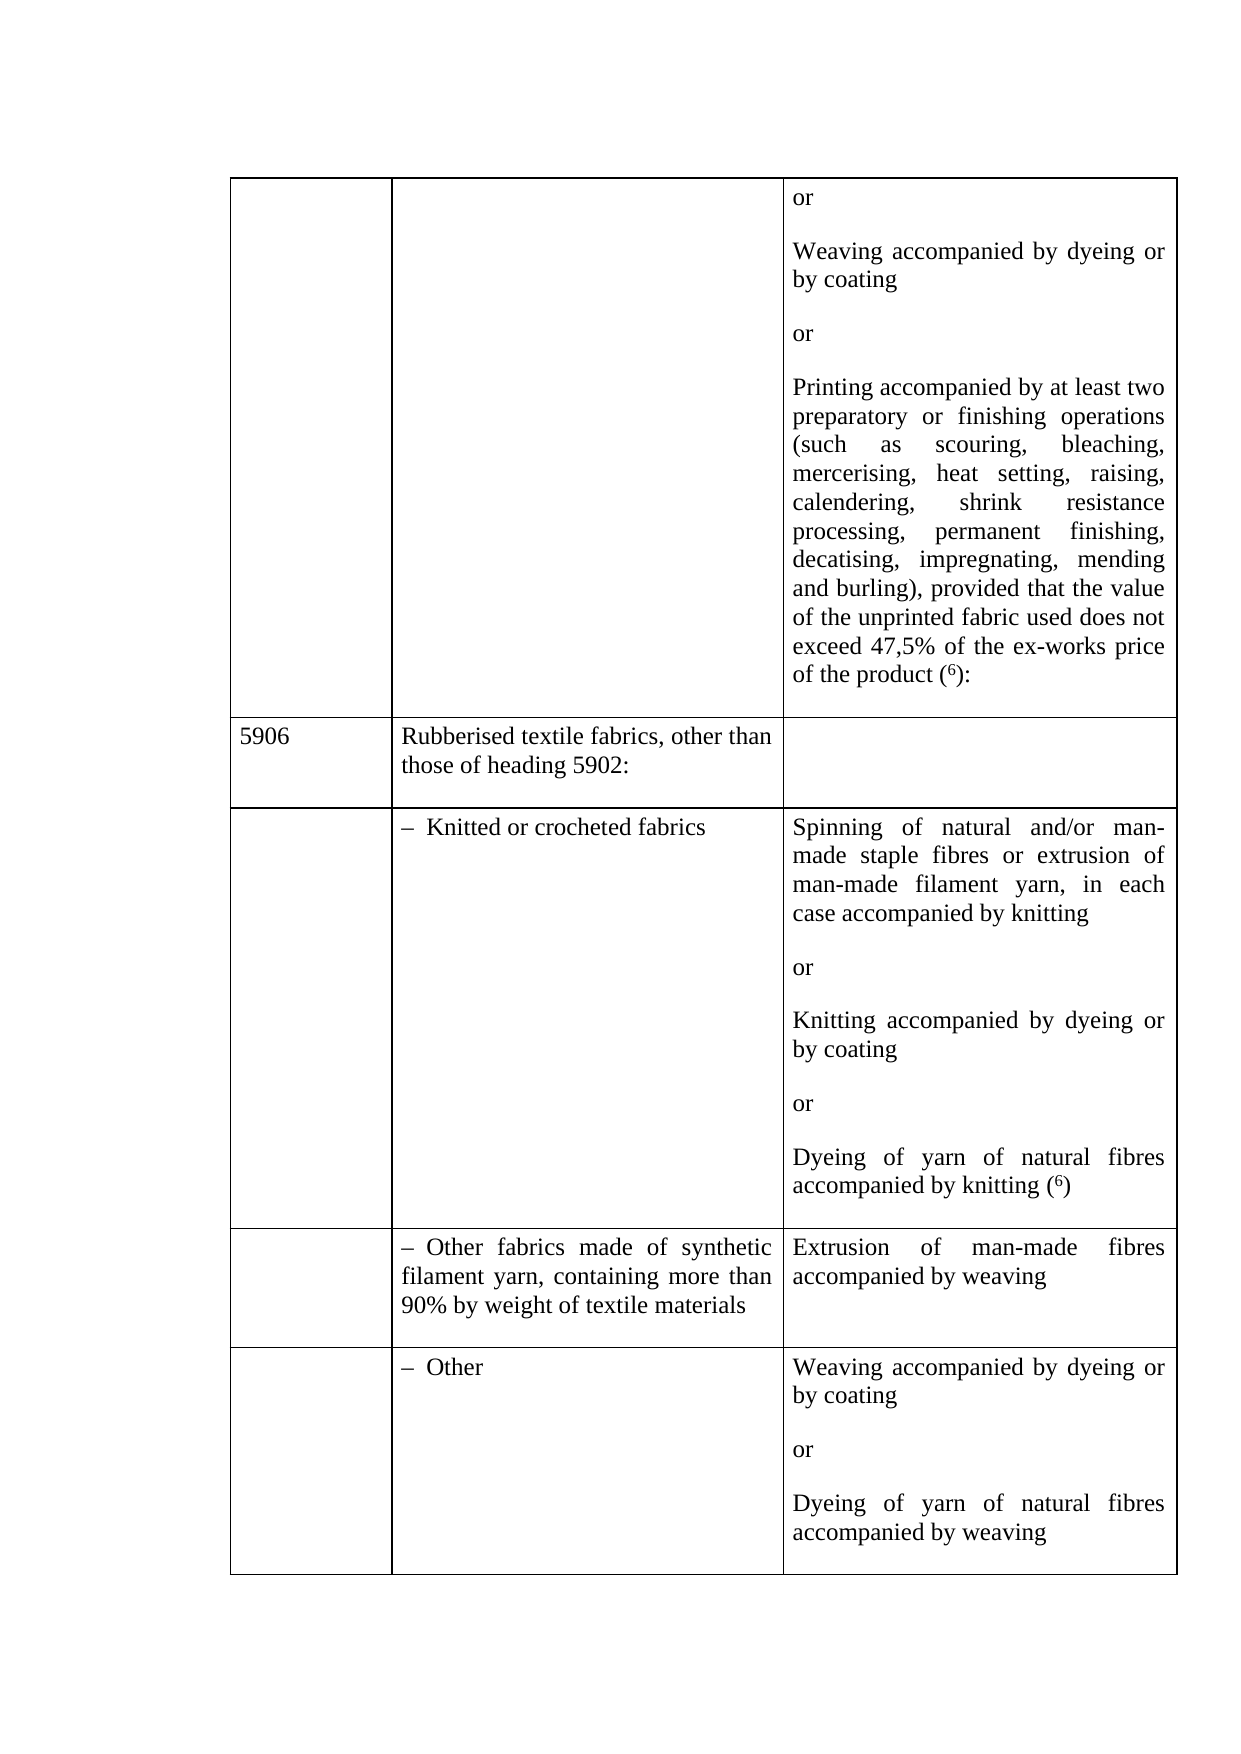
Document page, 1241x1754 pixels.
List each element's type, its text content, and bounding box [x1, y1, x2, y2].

table_cell – Other [393, 1348, 783, 1573]
table_cell – Knitted or crocheted fabrics [393, 809, 783, 1227]
table_cell [231, 179, 391, 716]
table_cell Rubberised textile fabrics, other than those of heading 5902: [393, 718, 783, 807]
table_cell [393, 179, 783, 716]
table_cell Weaving accompanied by dyeing or by coating or Dyeing of yarn of natural fibres accompanied by weaving [784, 1348, 1176, 1573]
table_cell [231, 809, 391, 1227]
table_cell 5906 [231, 718, 391, 807]
table_cell Spinning of natural and/or man-made staple fibres or extrusion of man-made filament yarn, in each case accompanied by knitting or Knitting accompanied by dyeing or by coating or Dyeing of yarn of natural fibres accompanied by knitting (6) [784, 809, 1176, 1227]
table_cell [784, 718, 1176, 807]
table_cell – Other fabrics made of synthetic filament yarn, containing more than 90% by weight of textile materials [393, 1229, 783, 1347]
table_cell or Weaving accompanied by dyeing or by coating or Printing accompanied by at least two preparatory or finishing operations (such as scouring, bleaching, mercerising, heat setting, raising, calendering, shrink resistance processing, permanent finishing, decatising, impregnating, mending and burling), provided that the value of the unprinted fabric used does not exceed 47,5% of the ex-works price of the product (6): [784, 179, 1176, 716]
table_cell Extrusion of man-made fibres accompanied by weaving [784, 1229, 1176, 1347]
table_cell [231, 1229, 391, 1347]
table_cell [231, 1348, 391, 1573]
